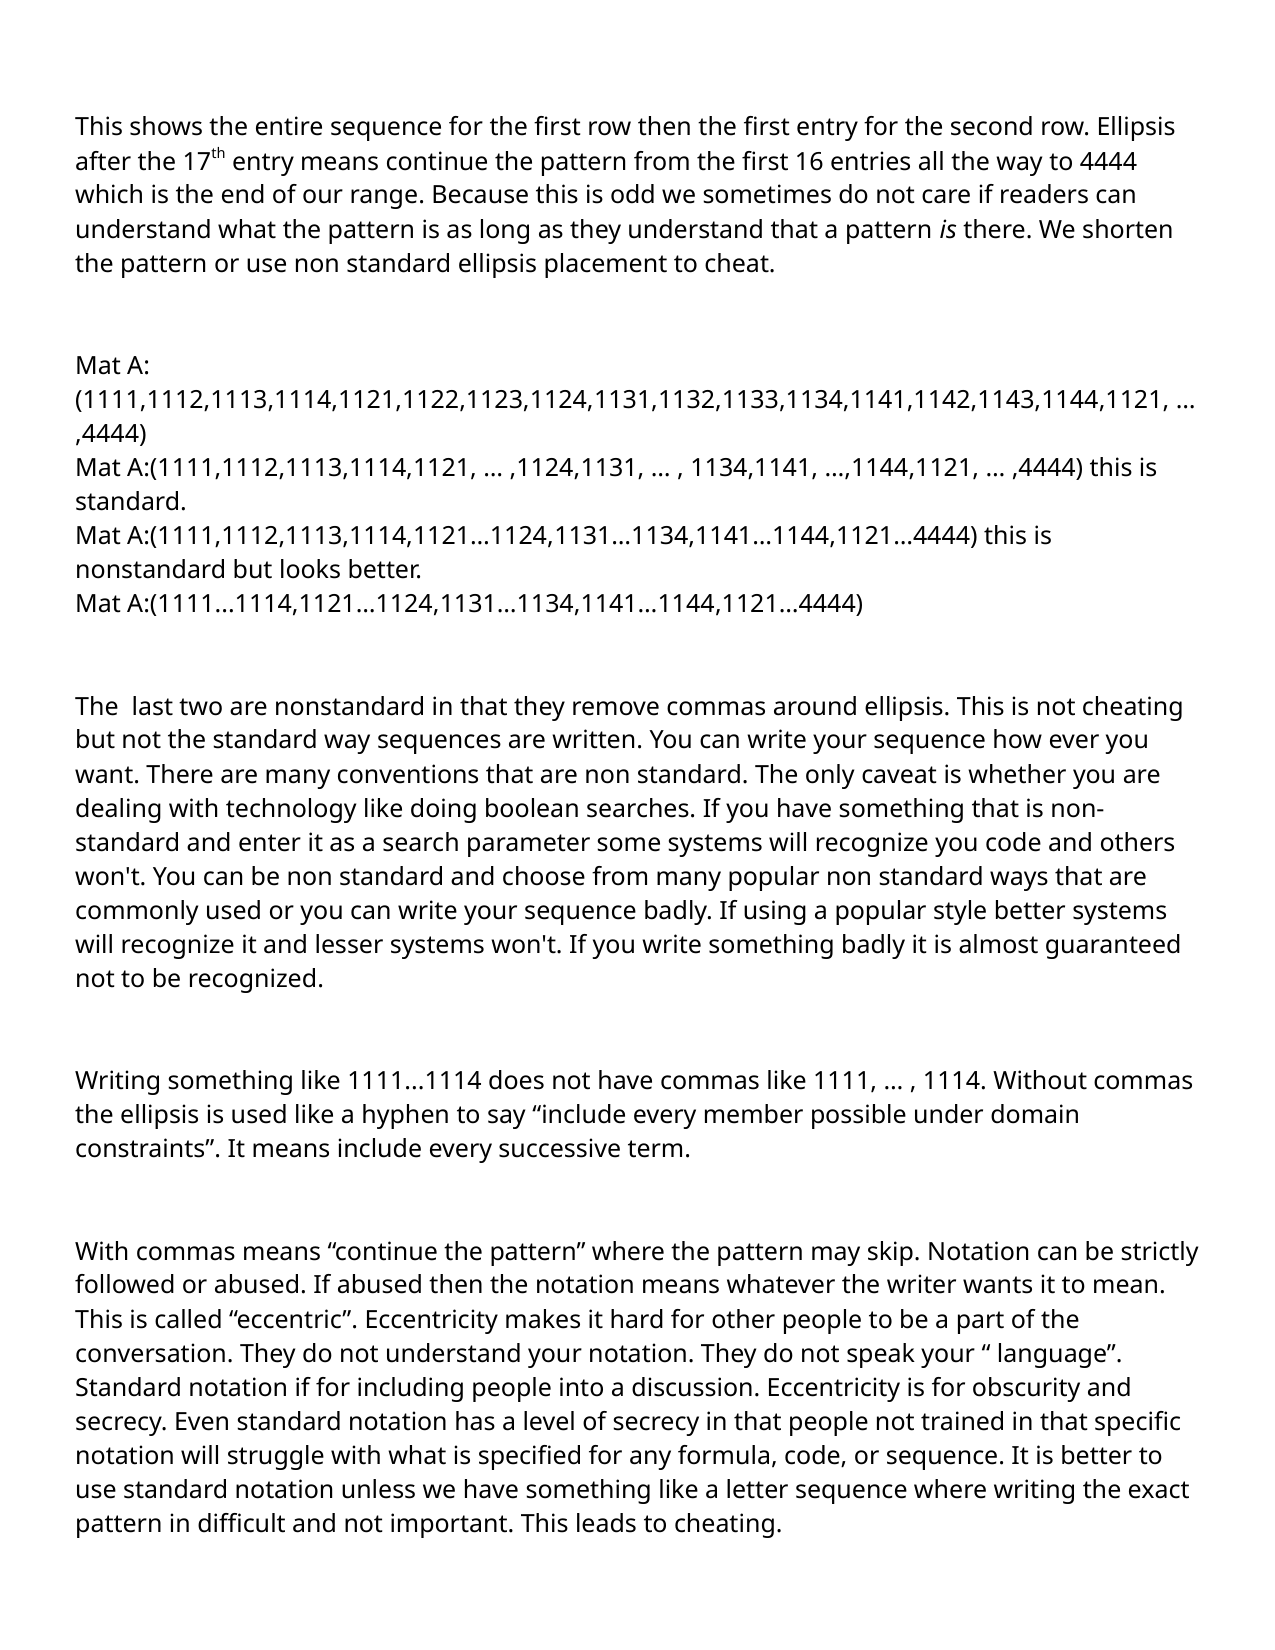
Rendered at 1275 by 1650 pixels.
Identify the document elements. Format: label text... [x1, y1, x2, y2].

text Writing something like 1111...1114 does not have commas like 1111, … , 1114. Without commas the ellipsis is used like a hyphen to say “include every member possible under domain constraints”. It means include every successive term. [75, 1063, 1200, 1165]
text Mat A:(1111,1112,1113,1114,1121, … ,1124,1131, … , 1134,1141, …,1144,1121, … ,4444) this is standard. [75, 450, 1200, 518]
text This shows the entire sequence for the first row then the first entry for the second row. Ellipsis after the 17th entry means continue the pattern from the first 16 entries all the way to 4444 which is the end of our range. Because this is odd we sometimes do not care if readers can understand what the pattern is as long as they understand that a pattern is there. We shorten the pattern or use non standard ellipsis placement to cheat. [75, 109, 1200, 279]
text Mat A:(1111,1112,1113,1114,1121,1122,1123,1124,1131,1132,1133,1134,1141,1142,1143,1144,1121, … ,4444) [75, 347, 1200, 450]
text Mat A:(1111...1114,1121…1124,1131…1134,1141…1144,1121…4444) [75, 586, 1200, 620]
text Mat A:(1111,1112,1113,1114,1121…1124,1131…1134,1141…1144,1121…4444) this is nonstandard but looks better. [75, 518, 1200, 586]
text With commas means “continue the pattern” where the pattern may skip. Notation can be strictly followed or abused. If abused then the notation means whatever the writer wants it to mean. This is called “eccentric”. Eccentricity makes it hard for other people to be a part of the conversation. They do not understand your notation. They do not speak your “ language”. Standard notation if for including people into a discussion. Eccentricity is for obscurity and secrecy. Even standard notation has a level of secrecy in that people not trained in that specific notation will struggle with what is specified for any formula, code, or sequence. It is better to use standard notation unless we have something like a letter sequence where writing the exact pattern in difficult and not important. This leads to cheating. [75, 1233, 1200, 1540]
text The last two are nonstandard in that they remove commas around ellipsis. This is not cheating but not the standard way sequences are written. You can write your sequence how ever you want. There are many conventions that are non standard. The only caveat is whether you are dealing with technology like doing boolean searches. If you have something that is non-standard and enter it as a search parameter some systems will recognize you code and others won't. You can be non standard and choose from many popular non standard ways that are commonly used or you can write your sequence badly. If using a popular style better systems will recognize it and lesser systems won't. If you write something badly it is almost guaranteed not to be recognized. [75, 688, 1200, 995]
